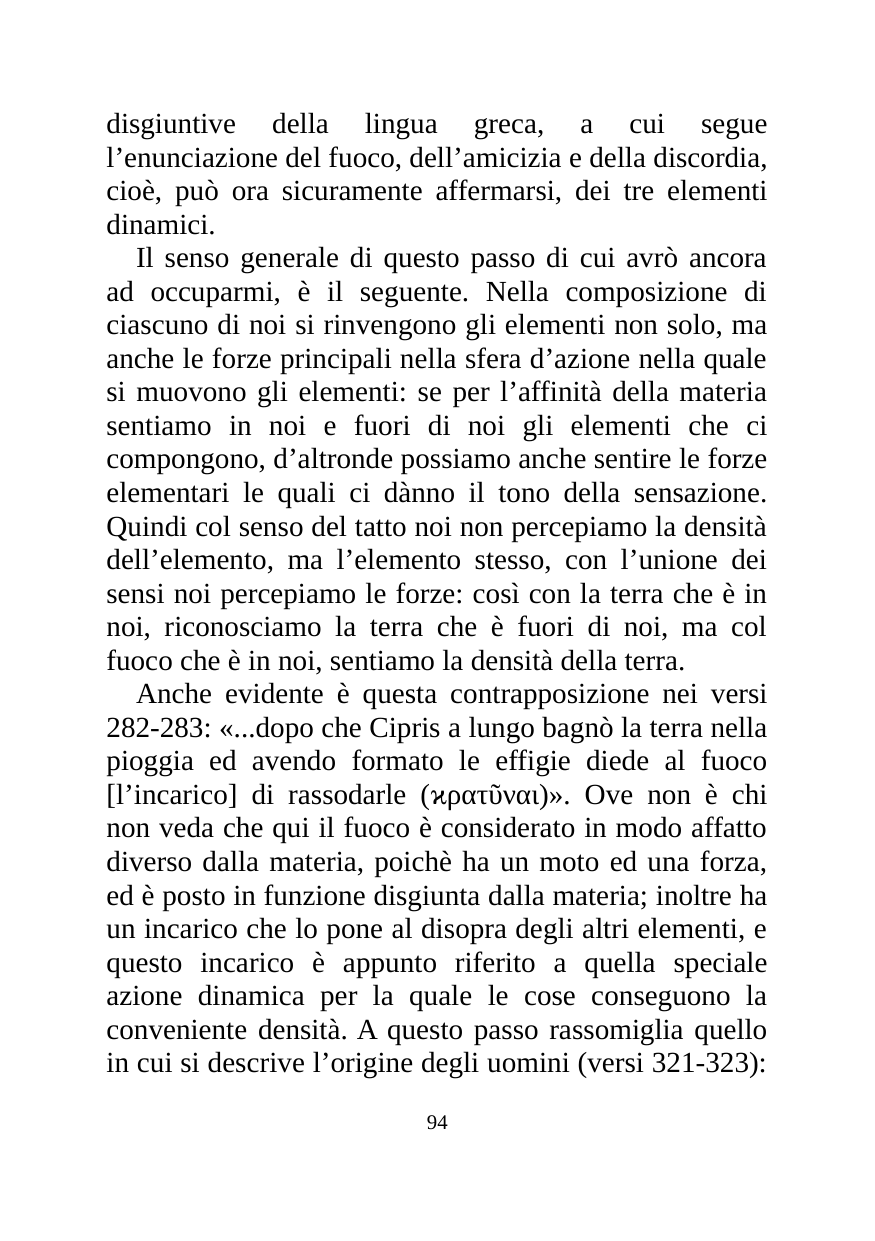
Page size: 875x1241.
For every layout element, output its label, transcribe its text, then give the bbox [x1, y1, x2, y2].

text Il senso generale di questo passo di cui avrò ancora ad occuparmi, è il seguente. Nella composizione di ciascuno di noi si rinvengono gli elementi non solo, ma anche le forze principali nella sfera d’azione nella quale si muovono gli elementi: se per l’affinità della materia sentiamo in noi e fuori di noi gli elementi che ci compongono, d’altronde possiamo anche sentire le forze elementari le quali ci dànno il tono della sensazione. Quindi col senso del tatto noi non percepiamo la densità dell’elemento, ma l’elemento stesso, con l’unione dei sensi noi percepiamo le forze: così con la terra che è in noi, riconosciamo la terra che è fuori di noi, ma col fuoco che è in noi, sentiamo la densità della terra. [106, 240, 768, 676]
text Anche evidente è questa contrapposizione nei versi 282-283: «...dopo che Cipris a lungo bagnò la terra nella pioggia ed avendo formato le effigie diede al fuoco [l’incarico] di rassodarle (ϰρατῦναι)». Ove non è chi non veda che qui il fuoco è considerato in modo affatto diverso dalla materia, poichè ha un moto ed una forza, ed è posto in funzione disgiunta dalla materia; inoltre ha un incarico che lo pone al disopra degli altri elementi, e questo incarico è appunto riferito a quella speciale azione dinamica per la quale le cose conseguono la conveniente densità. A questo passo rassomiglia quello in cui si descrive l’origine degli uomini (versi 321-323): [106, 676, 768, 1079]
text disgiuntive della lingua greca, a cui segue l’enunciazione del fuoco, dell’amicizia e della discordia, cioè, può ora sicuramente affermarsi, dei tre elementi dinamici. [106, 106, 768, 240]
